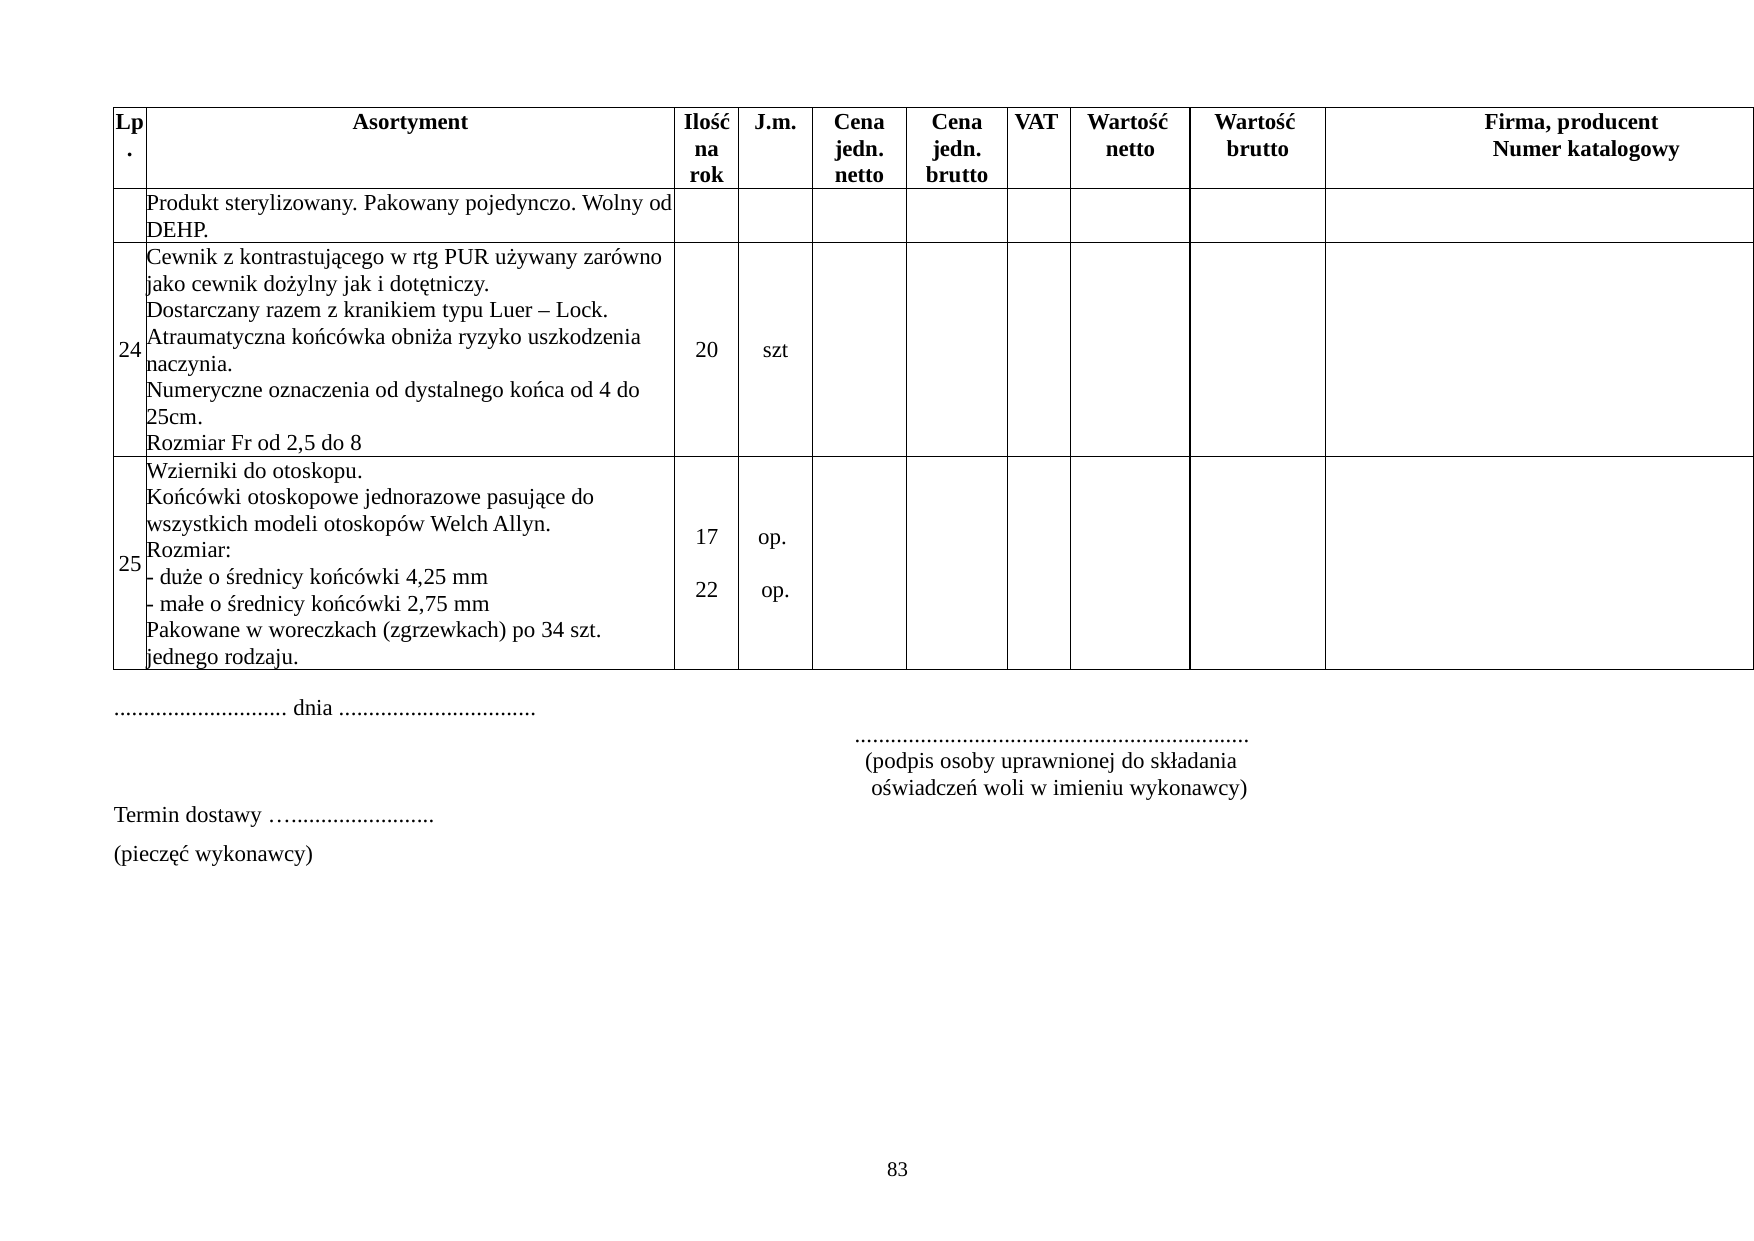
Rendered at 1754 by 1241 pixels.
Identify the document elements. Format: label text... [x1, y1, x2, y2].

table_cell [1326, 457, 1753, 669]
table_cell [1191, 243, 1325, 456]
text ............................. dnia ................................. [113, 694, 1681, 721]
table_header Firma, producent Numer katalogowy [1326, 108, 1753, 188]
table_cell [813, 189, 906, 242]
table_cell [1326, 189, 1753, 242]
table_cell Wzierniki do otoskopu. Końcówki otoskopowe jednorazowe pasujące do wszystkich modeli otoskopów Welch Allyn. Rozmiar: - duże o średnicy końcówki 4,25 mm - małe o średnicy końcówki 2,75 mm Pakowane w woreczkach (zgrzewkach) po 34 szt. jednego rodzaju. [147, 457, 674, 669]
table_cell [813, 457, 906, 669]
table_cell Cewnik z kontrastującego w rtg PUR używany zarówno jako cewnik dożylny jak i dotętniczy. Dostarczany razem z kranikiem typu Luer – Lock. Atraumatyczna końcówka obniża ryzyko uszkodzenia naczynia. Numeryczne oznaczenia od dystalnego końca od 4 do 25cm. Rozmiar Fr od 2,5 do 8 [147, 243, 674, 456]
table_cell 20 [675, 243, 738, 456]
table_cell szt [739, 243, 812, 456]
table_cell [1071, 457, 1189, 669]
table_cell [1071, 243, 1189, 456]
text .................................................................. [113, 721, 1681, 747]
text (pieczęć wykonawcy) [113, 840, 1681, 867]
table_cell [1008, 243, 1070, 456]
table_cell [1008, 457, 1070, 669]
table_cell [675, 189, 738, 242]
table_cell 17 22 [675, 457, 738, 669]
table_header Wartość brutto [1191, 108, 1325, 188]
table_cell [1071, 189, 1189, 242]
table_cell [813, 243, 906, 456]
table_cell [739, 189, 812, 242]
text oświadczeń woli w imieniu wykonawcy) [703, 774, 1681, 801]
table_cell 25 [114, 457, 146, 669]
table_cell [1008, 189, 1070, 242]
table_header Wartość netto [1071, 108, 1189, 188]
text Termin dostawy …........................ [113, 801, 1681, 827]
table_header VAT [1008, 108, 1070, 188]
table_cell [1191, 457, 1325, 669]
table_cell op. op. [739, 457, 812, 669]
table_cell [907, 243, 1007, 456]
table_header Ilość na rok [675, 108, 738, 188]
table_header Lp. [114, 108, 146, 188]
text (podpis osoby uprawnionej do składania [630, 747, 1681, 774]
table_header Asortyment [147, 108, 674, 188]
table_cell [1326, 243, 1753, 456]
table_cell [907, 189, 1007, 242]
table_cell Produkt sterylizowany. Pakowany pojedynczo. Wolny od DEHP. [147, 189, 674, 242]
table_cell [1191, 189, 1325, 242]
table_cell [114, 189, 146, 242]
table_header Cena jedn. brutto [907, 108, 1007, 188]
table_cell [907, 457, 1007, 669]
table_header Cena jedn. netto [813, 108, 906, 188]
table_cell 24 [114, 243, 146, 456]
table_header J.m. [739, 108, 812, 188]
